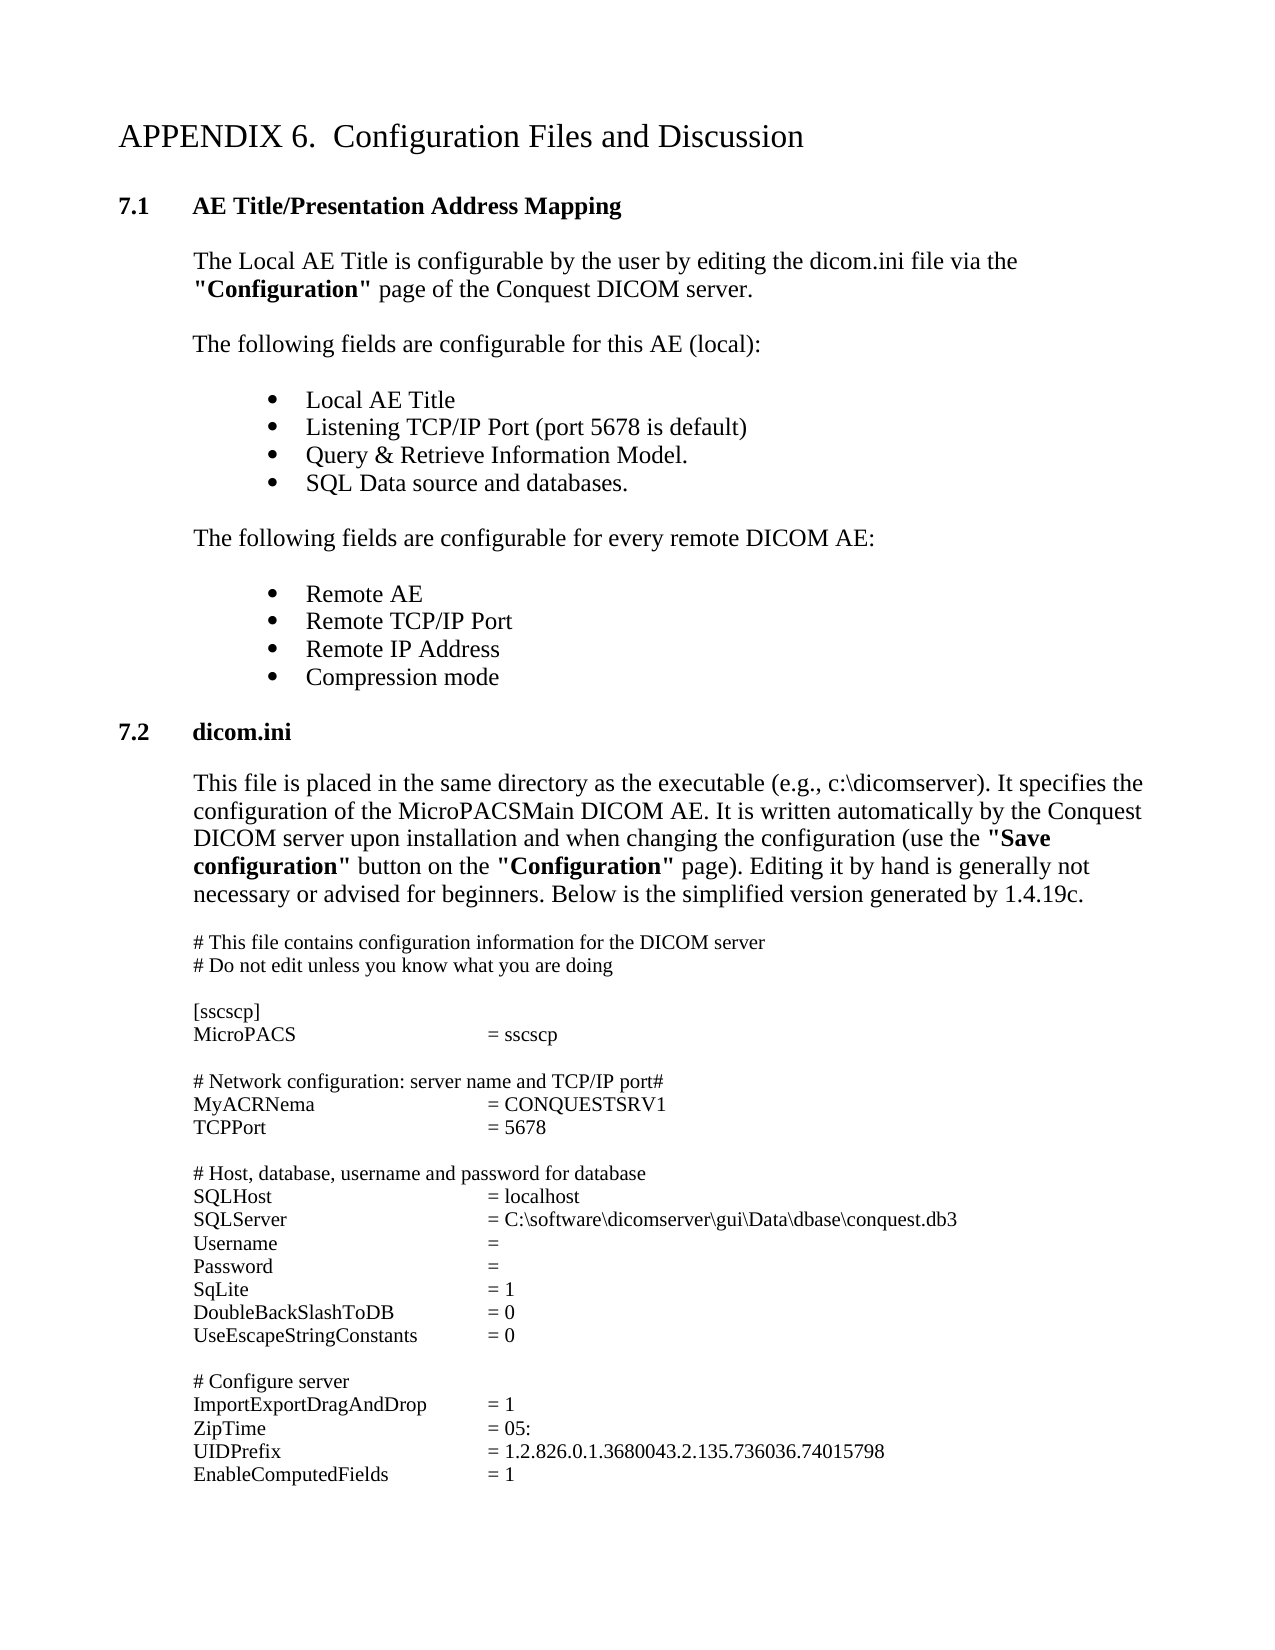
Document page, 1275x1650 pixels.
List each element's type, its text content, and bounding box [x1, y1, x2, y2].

text ImportExportDragAndDrop = 1 [118, 1393, 1157, 1416]
text UseEscapeStringConstants = 0 [118, 1324, 1157, 1347]
text ZipTime = 05: [118, 1416, 1157, 1439]
text # Host, database, username and password for database [118, 1162, 1157, 1185]
text SQLServer = C:\software\dicomserver\gui\Data\dbase\conquest.db3 [118, 1208, 1157, 1231]
text # Network configuration: server name and TCP/IP port# [118, 1069, 1157, 1093]
text The Local AE Title is configurable by the user by editing the dicom.ini file via the "Configuration" page of the Conquest DICOM server. [193, 247, 1157, 303]
text The following fields are configurable for this AE (local): [118, 330, 1157, 358]
text [sscscp] [118, 1000, 1157, 1023]
text # Configure server [118, 1370, 1157, 1393]
text MyACRNema = CONQUESTSRV1 [118, 1093, 1157, 1116]
list Compression mode [268, 663, 1157, 691]
text TCPPort = 5678 [118, 1116, 1157, 1139]
text UIDPrefix = 1.2.826.0.1.3680043.2.135.736036.74015798 [118, 1439, 1157, 1463]
text This file is placed in the same directory as the executable (e.g., c:\dicomserver). It specifies the configuration of the MicroPACSMain DICOM AE. It is written automatically by the Conquest DICOM server upon installation and when changing the configuration (use the "Save configuration" button on the "Configuration" page). Editing it by hand is generally not necessary or advised for beginners. Below is the simplified version generated by 1.4.19c. [193, 769, 1157, 908]
text SQLHost = localhost [118, 1185, 1157, 1208]
list Listening TCP/IP Port (port 5678 is default) [268, 413, 1157, 441]
list Local AE Title [268, 386, 1157, 413]
text EnableComputedFields = 1 [118, 1463, 1157, 1486]
text 7.1 AE Title/Presentation Address Mapping [118, 192, 1157, 219]
text # Do not edit unless you know what you are doing [118, 954, 1157, 977]
text SqLite = 1 [118, 1278, 1157, 1301]
text Username = [118, 1231, 1157, 1254]
text DoubleBackSlashToDB = 0 [118, 1301, 1157, 1324]
list Remote AE [268, 580, 1157, 607]
list SQL Data source and databases. [268, 469, 1157, 497]
list Remote IP Address [268, 635, 1157, 663]
text APPENDIX 6. Configuration Files and Discussion [118, 118, 1157, 155]
text 7.2 dicom.ini [118, 718, 1157, 746]
text Password = [118, 1254, 1157, 1278]
text The following fields are configurable for every remote DICOM AE: [193, 524, 1157, 552]
list Query & Retrieve Information Model. [268, 441, 1157, 469]
text MicroPACS = sscscp [118, 1023, 1157, 1046]
text # This file contains configuration information for the DICOM server [118, 931, 1157, 954]
list Remote TCP/IP Port [268, 607, 1157, 635]
